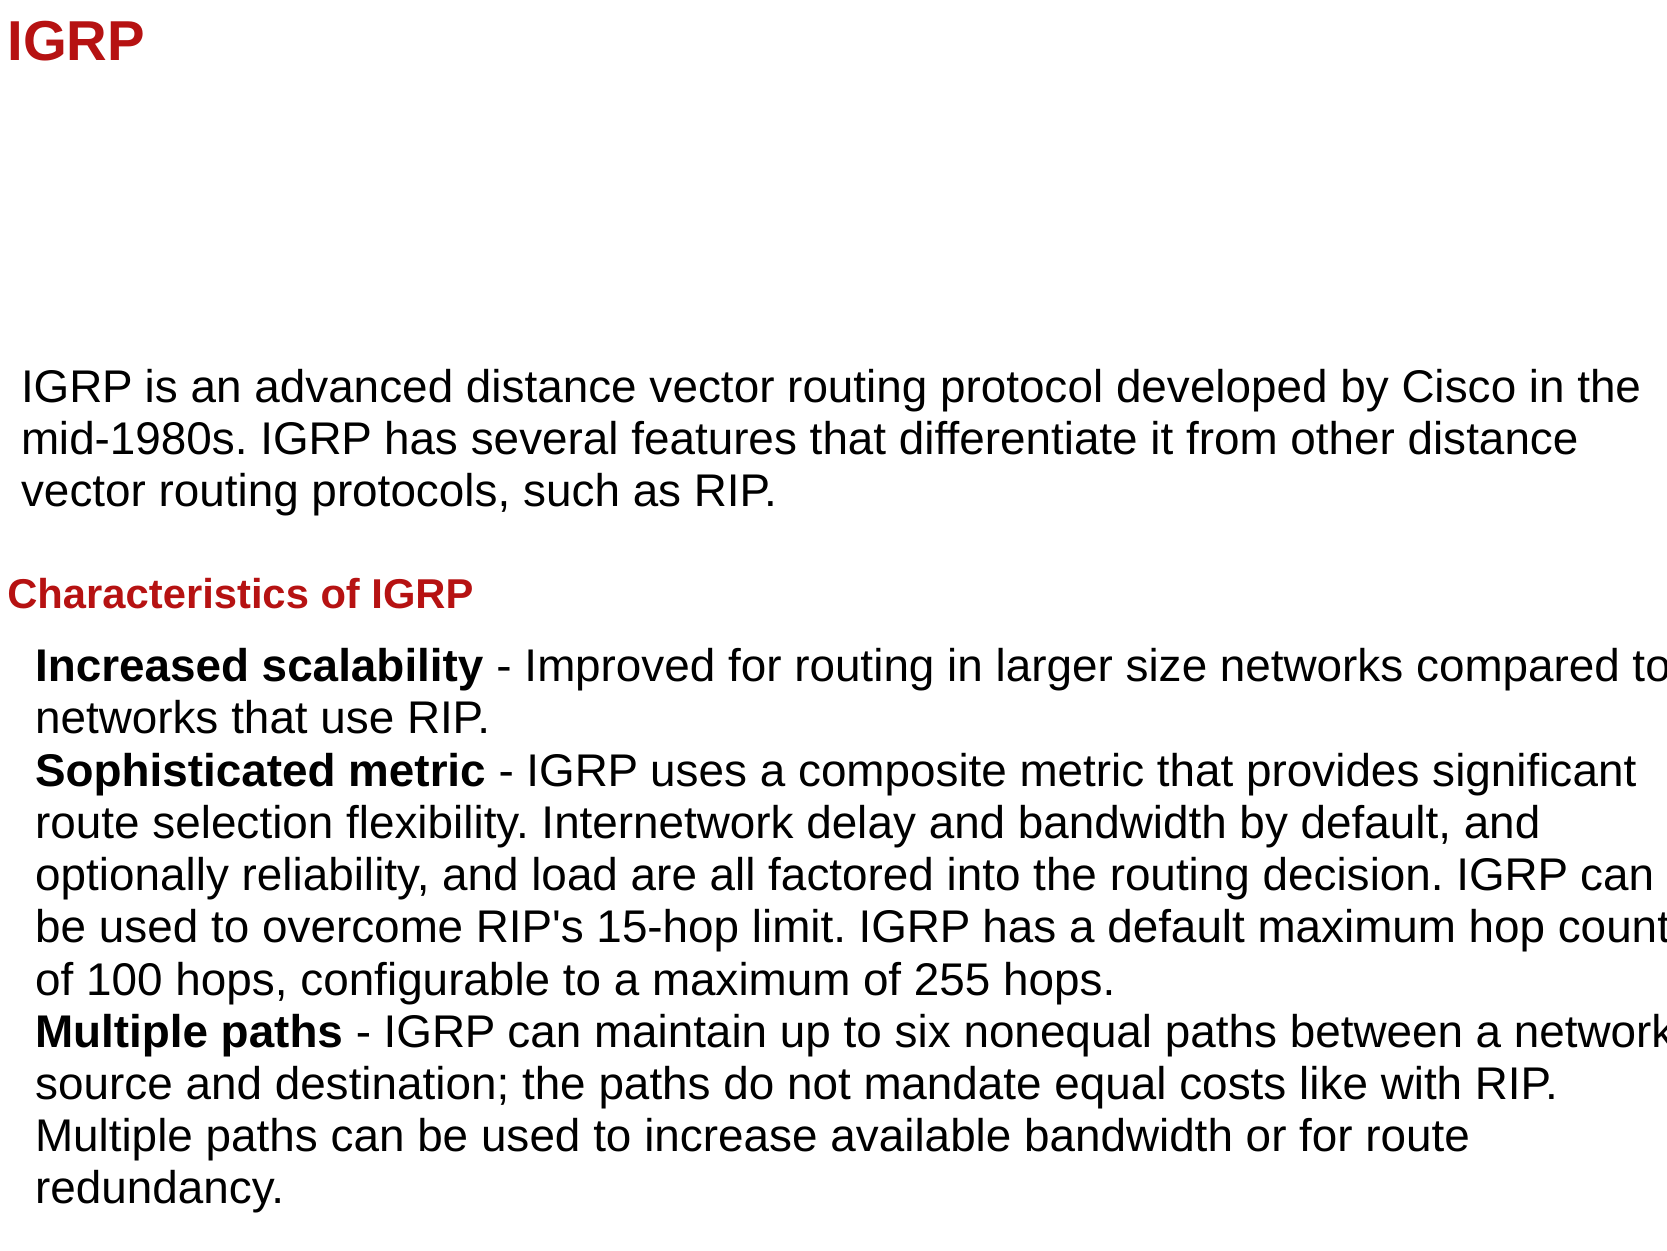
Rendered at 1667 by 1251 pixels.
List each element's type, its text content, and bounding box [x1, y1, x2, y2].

text_box Increased scalability - Improved for routing in larger size networks compared to networks that use RIP. Sophisticated metric - IGRP uses a composite metric that provides significant route selection flexibility. Internetwork delay and bandwidth by default, and optionally reliability, and load are all factored into the routing decision. IGRP can be used to overcome RIP's 15-hop limit. IGRP has a default maximum hop count of 100 hops, configurable to a maximum of 255 hops. Multiple paths - IGRP can maintain up to six nonequal paths between a network source and destination; the paths do not mandate equal costs like with RIP. Multiple paths can be used to increase available bandwidth or for route redundancy. [35, 579, 1667, 1215]
text_box IGRP [7, 9, 178, 74]
text_box Characteristics of IGRP [7, 570, 492, 619]
text_box IGRP is an advanced distance vector routing protocol developed by Cisco in the mid-1980s. IGRP has several features that differentiate it from other distance vector routing protocols, such as RIP. [21, 360, 1667, 518]
